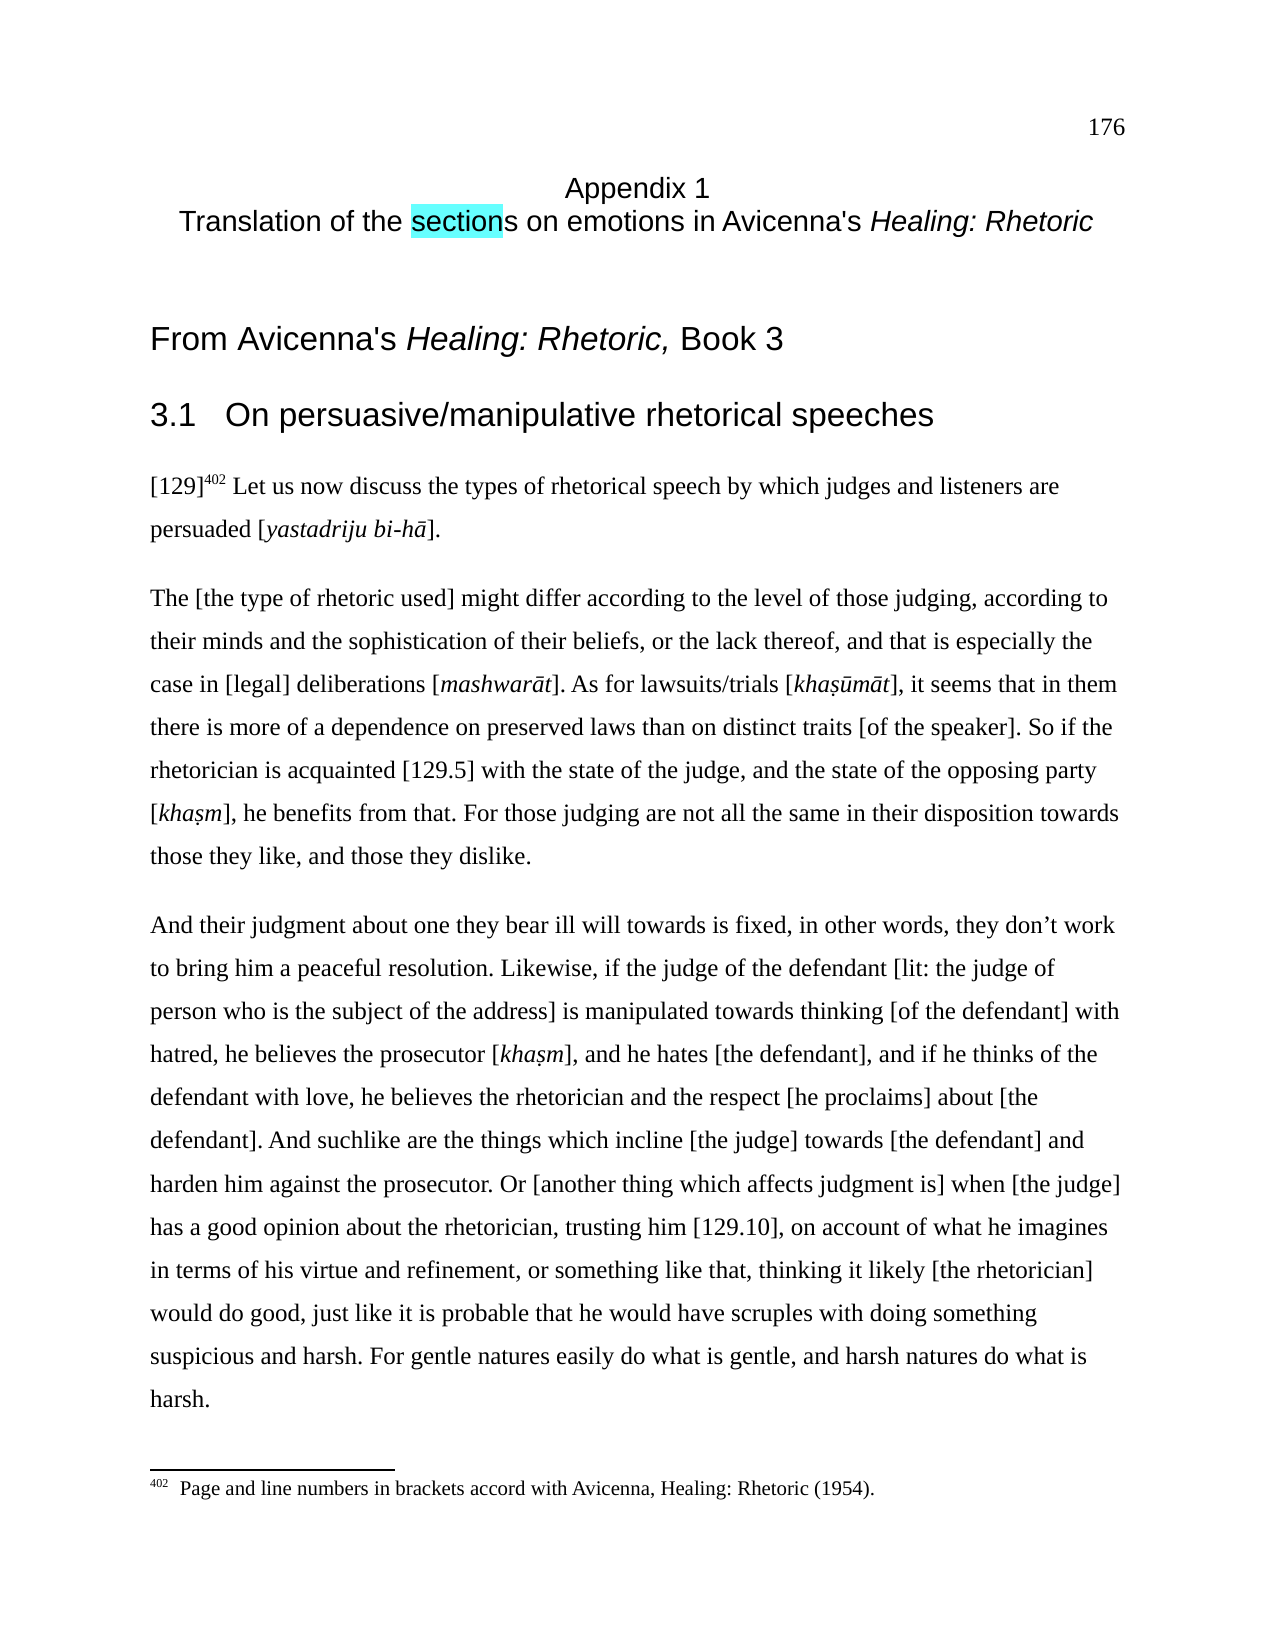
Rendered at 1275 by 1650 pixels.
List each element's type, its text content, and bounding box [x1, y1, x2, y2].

subtitle Translation of the sections on emotions in Avicenna's Healing: Rhetoric [150, 204, 1125, 238]
text The [the type of rhetoric used] might differ according to the level of those judging, according to their minds and the sophistication of their beliefs, or the lack thereof, and that is especially the case in [legal] deliberations [mashwarāt]. As for lawsuits/trials [khaṣūmāt], it seems that in them there is more of a dependence on preserved laws than on distinct traits [of the speaker]. So if the rhetorician is acquainted [129.5] with the state of the judge, and the state of the opposing party [khaṣm], he benefits from that. For those judging are not all the same in their disposition towards those they like, and those they dislike. [150, 583, 1125, 870]
subtitle 3.1 On persuasive/manipulative rhetorical speeches [150, 395, 1125, 433]
text [129] Let us now discuss the types of rhetorical speech by which judges and listeners are persuaded [yastadriju bi-hā]. [150, 471, 1125, 543]
subtitle Appendix 1 [150, 171, 1125, 204]
subtitle From Avicenna's Healing: Rhetoric, Book 3 [150, 319, 1125, 357]
text And their judgment about one they bear ill will towards is fixed, in other words, they don’t work to bring him a peaceful resolution. Likewise, if the judge of the defendant [lit: the judge of person who is the subject of the address] is manipulated towards thinking [of the defendant] with hatred, he believes the prosecutor [khaṣm], and he hates [the defendant], and if he thinks of the defendant with love, he believes the rhetorician and the respect [he proclaims] about [the defendant]. And suchlike are the things which incline [the judge] towards [the defendant] and harden him against the prosecutor. Or [another thing which affects judgment is] when [the judge] has a good opinion about the rhetorician, trusting him [129.10], on account of what he imagines in terms of his virtue and refinement, or something like that, thinking it likely [the rhetorician] would do good, just like it is probable that he would have scruples with doing something suspicious and harsh. For gentle natures easily do what is gentle, and harsh natures do what is harsh. [150, 910, 1125, 1413]
text Page and line numbers in brackets accord with Avicenna, Healing: Rhetoric (1954). [150, 1476, 1125, 1500]
